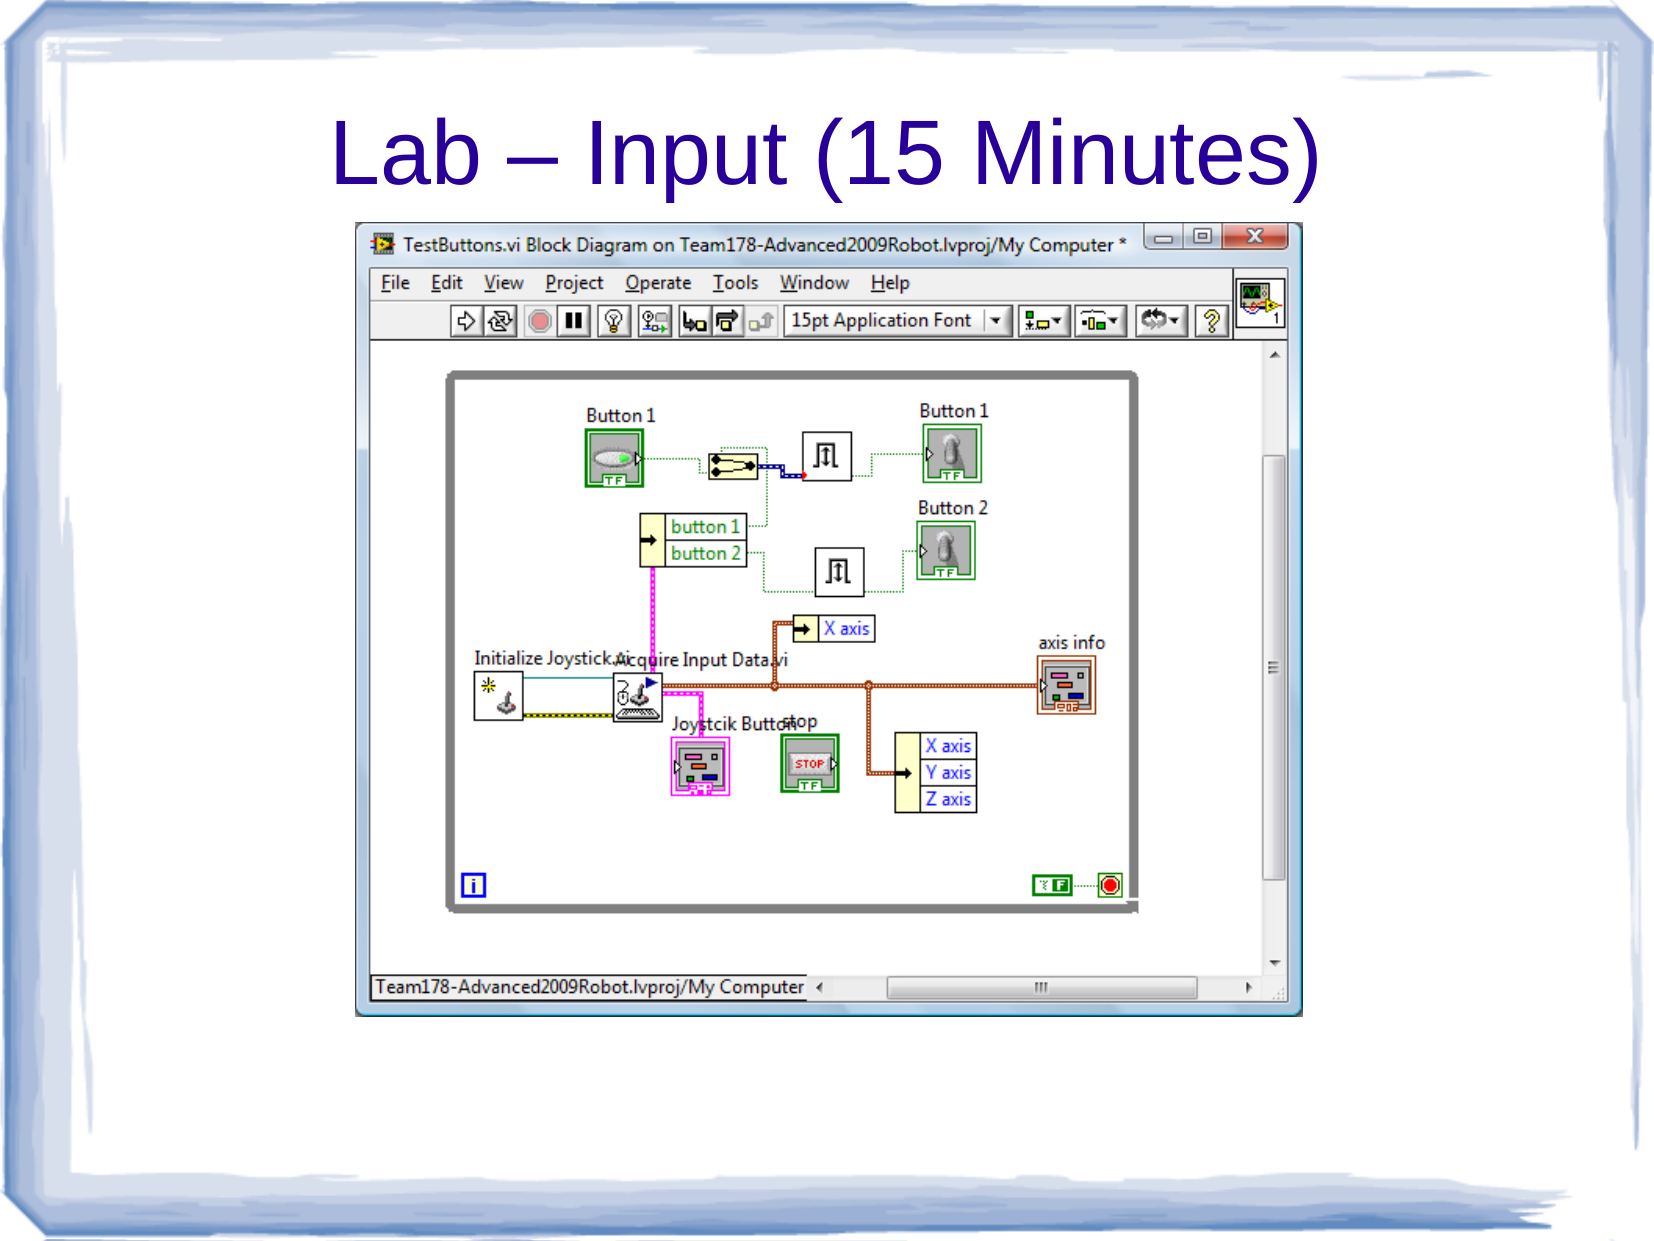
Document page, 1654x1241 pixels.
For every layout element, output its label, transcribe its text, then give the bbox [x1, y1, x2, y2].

picture [0, 0, 1654, 1241]
title Lab – Input (15 Minutes) [82, 56, 1571, 250]
